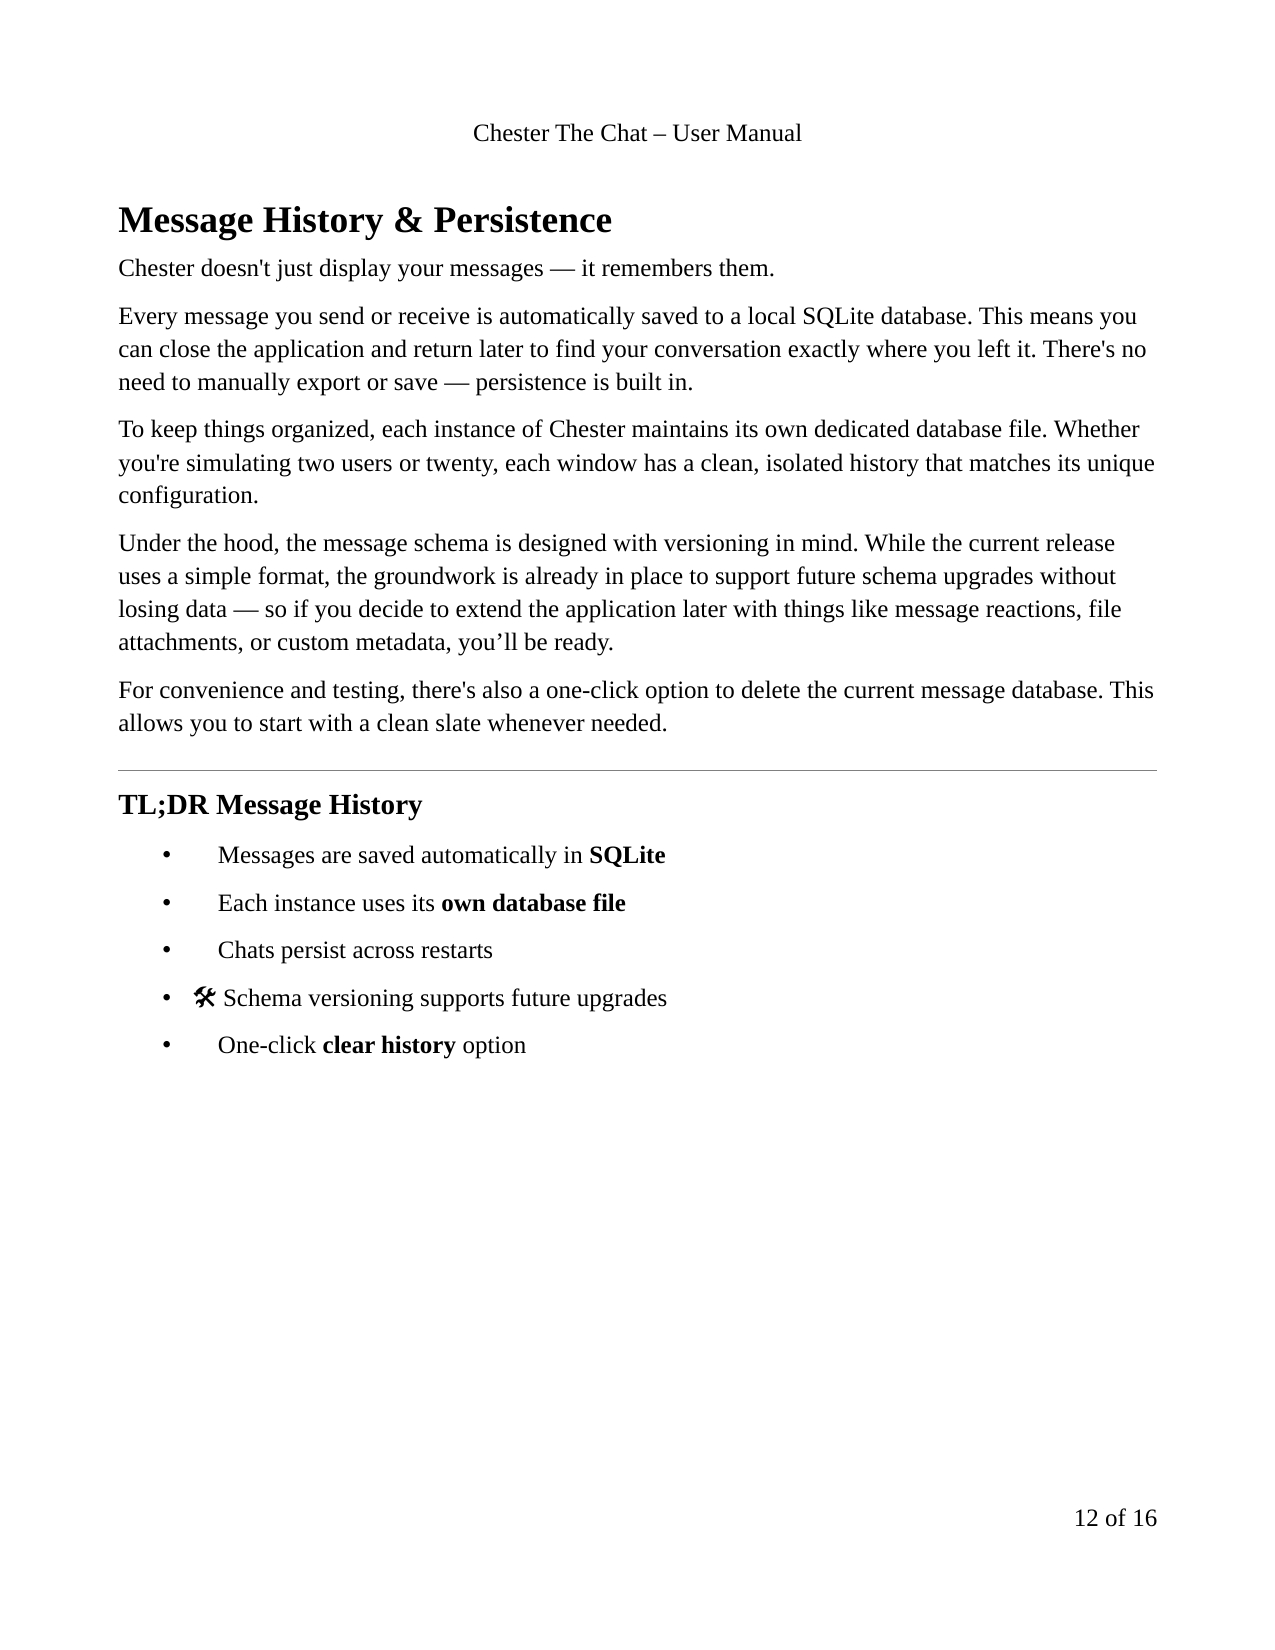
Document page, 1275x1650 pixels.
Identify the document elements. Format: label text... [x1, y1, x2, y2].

subtitle Message History & Persistence [118, 198, 1157, 241]
list 💾 Messages are saved automatically in SQLite [162, 840, 1157, 869]
text To keep things organized, each instance of Chester maintains its own dedicated database file. Whether you're simulating two users or twenty, each window has a clean, isolated history that matches its unique configuration. [118, 414, 1157, 509]
text Chester doesn't just display your messages — it remembers them. [118, 253, 1157, 282]
list 🛠️ Schema versioning supports future upgrades [162, 983, 1157, 1012]
text Under the hood, the message schema is designed with versioning in mind. While the current release uses a simple format, the groundwork is already in place to support future schema upgrades without losing data — so if you decide to extend the application later with things like message reactions, file attachments, or custom metadata, you’ll be ready. [118, 528, 1157, 656]
subtitle TL;DR Message History [118, 787, 1157, 821]
text Every message you send or receive is automatically saved to a local SQLite database. This means you can close the application and return later to find your conversation exactly where you left it. There's no need to manually export or save — persistence is built in. [118, 301, 1157, 396]
list 🔁 Chats persist across restarts [162, 935, 1157, 964]
text For convenience and testing, there's also a one-click option to delete the current message database. This allows you to start with a clean slate whenever needed. [118, 675, 1157, 737]
list 🧹 One-click clear history option [162, 1031, 1157, 1059]
list 🧍 Each instance uses its own database file [162, 888, 1157, 916]
